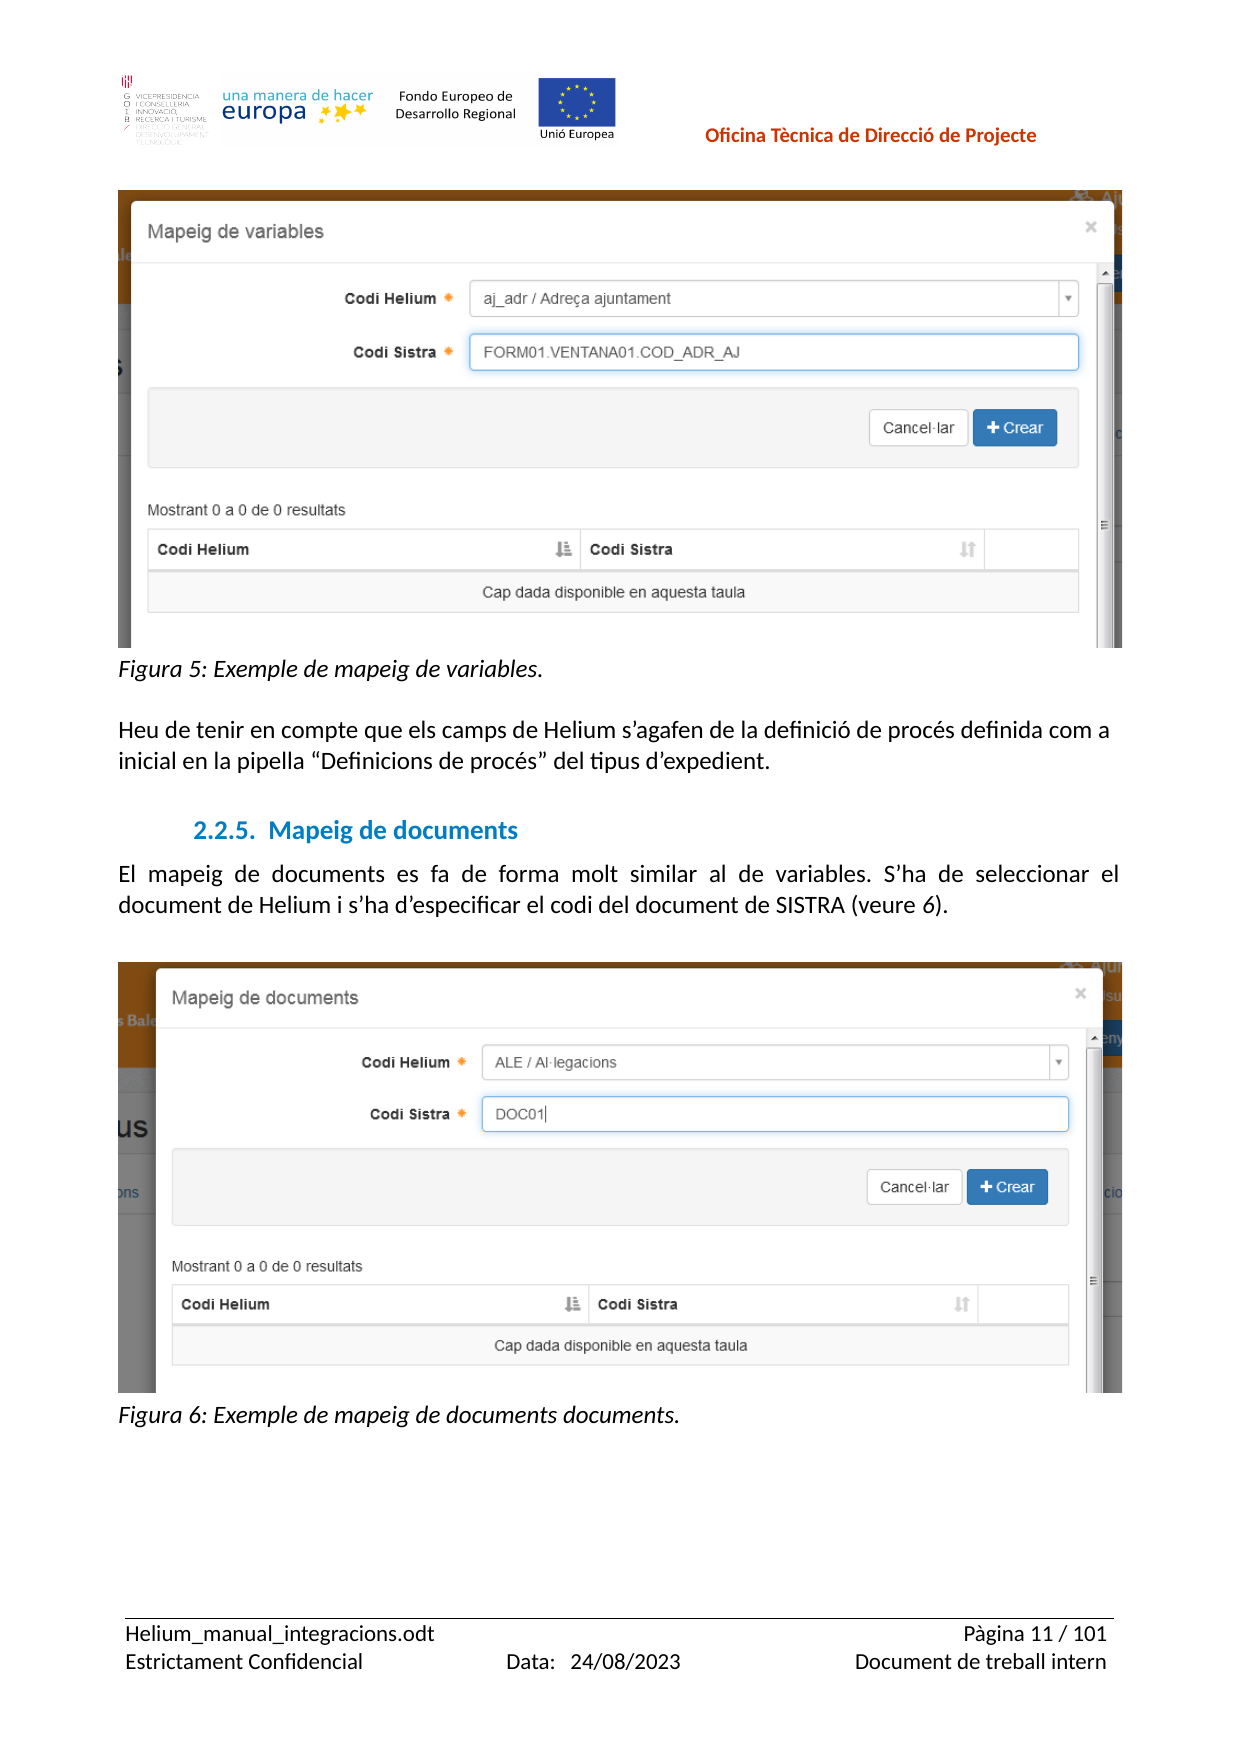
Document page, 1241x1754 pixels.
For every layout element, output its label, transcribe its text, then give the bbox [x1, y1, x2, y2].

picture [118, 73, 213, 147]
subtitle Mapeig de documents [193, 813, 1122, 846]
picture [118, 962, 1123, 1393]
picture [118, 190, 1123, 648]
text Figura 6: Exemple de mapeig de documents documents. [118, 1393, 1122, 1429]
text Figura 5: Exemple de mapeig de variables. [118, 648, 1122, 684]
picture [219, 73, 621, 147]
text El mapeig de documents es fa de forma molt similar al de variables. S’ha de seleccionar el document de Helium i s’ha d’especificar el codi del document de SISTRA (veure 6). [118, 859, 1122, 920]
text Heu de tenir en compte que els camps de Helium s’agafen de la definició de procés definida com a inicial en la pipella “Definicions de procés” del tipus d’expedient. [118, 714, 1122, 776]
